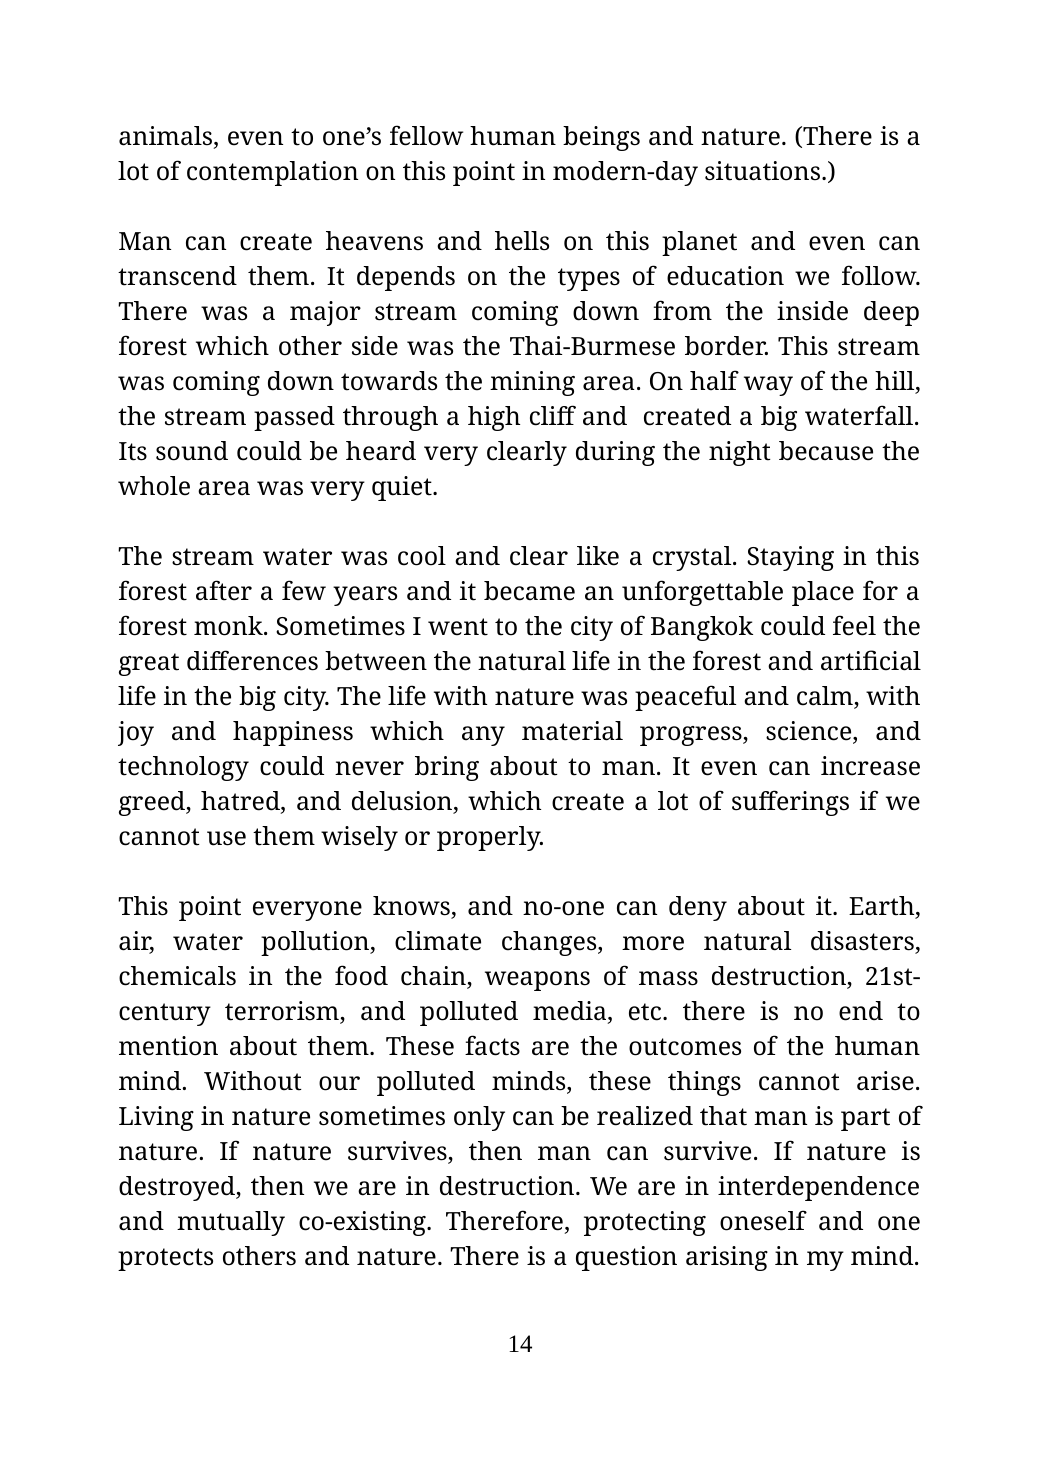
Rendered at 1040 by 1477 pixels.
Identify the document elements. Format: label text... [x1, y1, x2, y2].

text animals, even to one’s fellow human beings and nature. (There is a lot of contemplation on this point in modern-day situations.) Man can create heavens and hells on this planet and even can transcend them. It depends on the types of education we follow. There was a major stream coming down from the inside deep forest which other side was the Thai-Burmese border. This stream was coming down towards the mining area. On half way of the hill, the stream passed through a high cliff and created a big waterfall. Its sound could be heard very clearly during the night because the whole area was very quiet. The stream water was cool and clear like a crystal. Staying in this forest after a few years and it became an unforgettable place for a forest monk. Sometimes I went to the city of Bangkok could feel the great differences between the natural life in the forest and artificial life in the big city. The life with nature was peaceful and calm, with joy and happiness which any material progress, science, and technology could never bring about to man. It even can increase greed, hatred, and delusion, which create a lot of sufferings if we cannot use them wisely or properly. This point everyone knows, and no-one can deny about it. Earth, air, water pollution, climate changes, more natural disasters, chemicals in the food chain, weapons of mass destruction, 21st-century terrorism, and polluted media, etc. there is no end to mention about them. These facts are the outcomes of the human mind. Without our polluted minds, these things cannot arise. Living in nature sometimes only can be realized that man is part of nature. If nature survives, then man can survive. If nature is destroyed, then we are in destruction. We are in interdependence and mutually co-existing. Therefore, protecting oneself and one protects others and nature. There is a question arising in my mind. [118, 118, 922, 1273]
